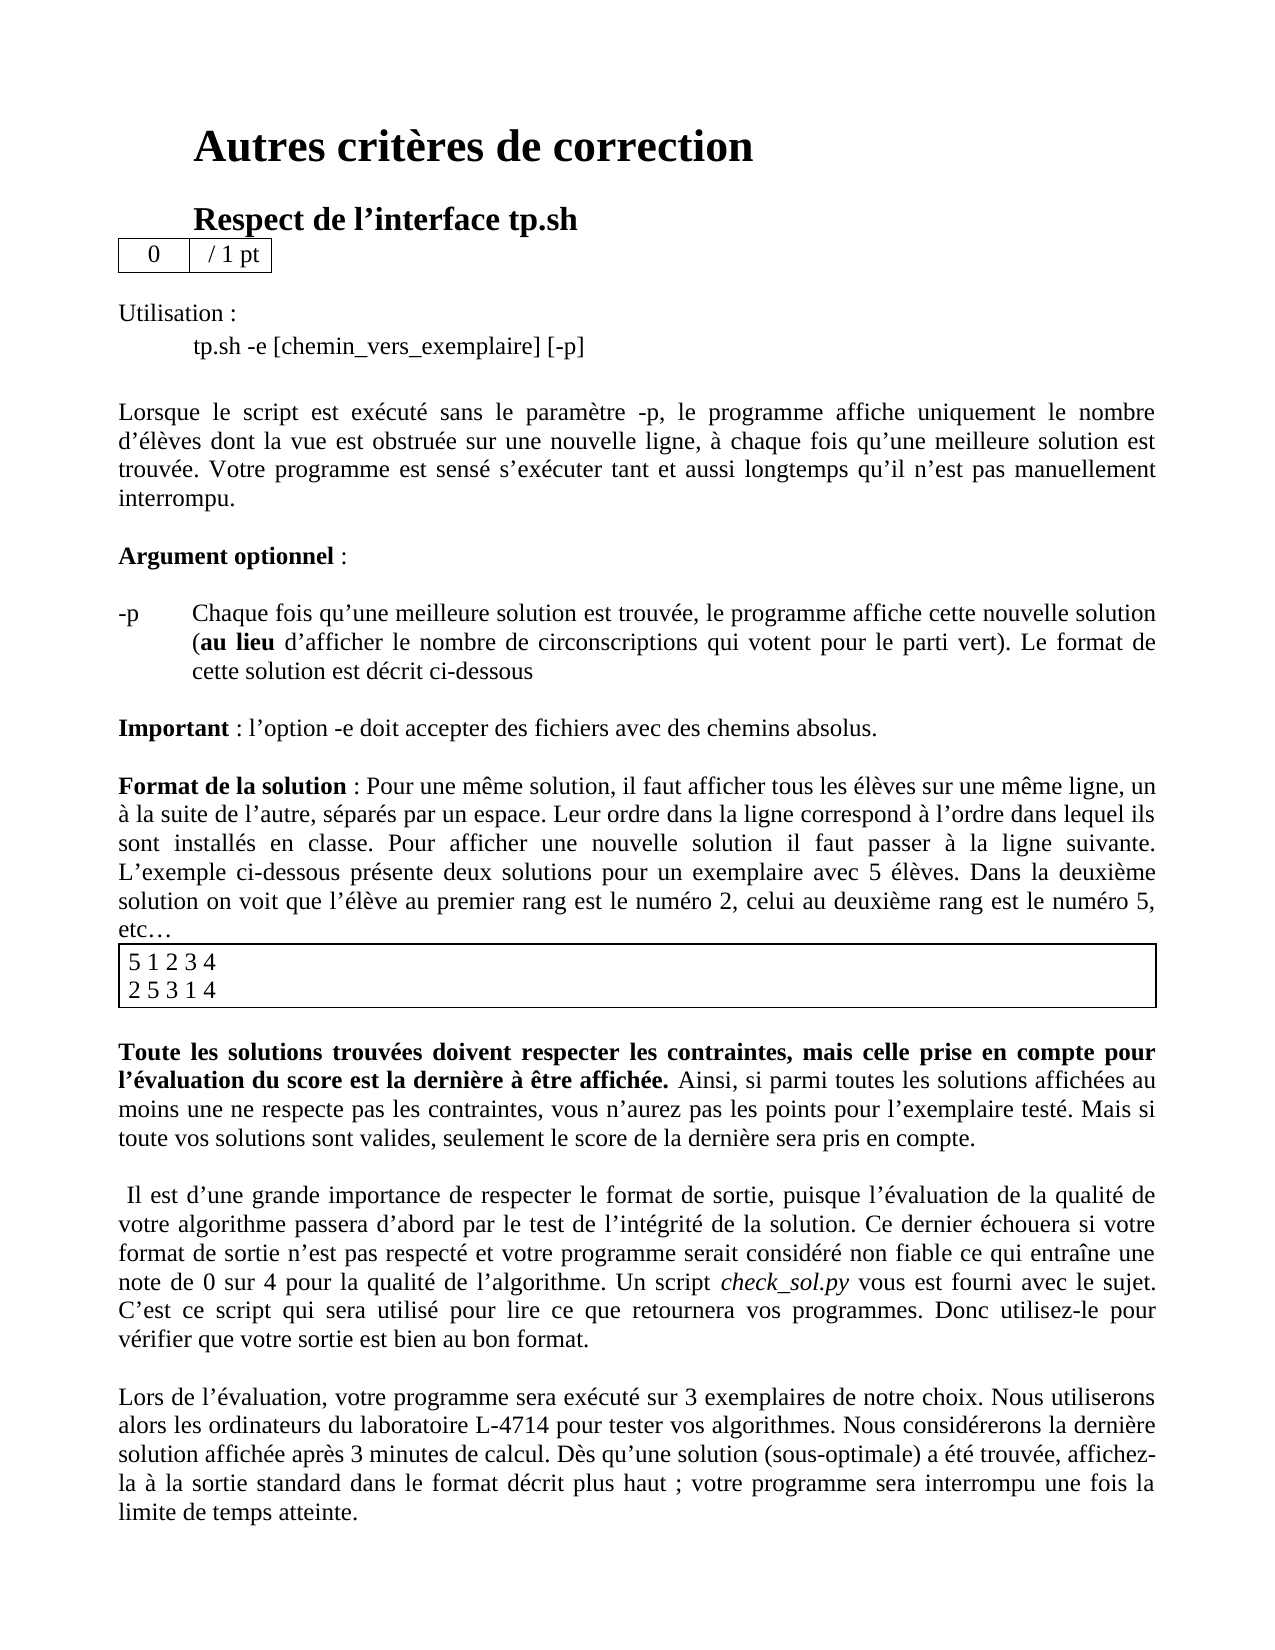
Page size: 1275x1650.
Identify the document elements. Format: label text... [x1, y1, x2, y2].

text Argument optionnel : [118, 541, 1157, 569]
table_header 0 [119, 239, 189, 272]
text Lorsque le script est exécuté sans le paramètre -p, le programme affiche uniquement le nombre d’élèves dont la vue est obstruée sur une nouvelle ligne, à chaque fois qu’une meilleure solution est trouvée. Votre programme est sensé s’exécuter tant et aussi longtemps qu’il n’est pas manuellement interrompu. [118, 397, 1157, 512]
table_header / 1 pt [190, 239, 271, 272]
text Important : l’option -e doit accepter des fichiers avec des chemins absolus. [118, 713, 1157, 742]
text tp.sh -e [chemin_vers_exemplaire] [-p] [118, 331, 1157, 360]
text 5 1 2 3 4 2 5 3 1 4 [120, 945, 1155, 1007]
text Toute les solutions trouvées doivent respecter les contraintes, mais celle prise en compte pour l’évaluation du score est la dernière à être affichée. Ainsi, si parmi toutes les solutions affichées au moins une ne respecte pas les contraintes, vous n’aurez pas les points pour l’exemplaire testé. Mais si toute vos solutions sont valides, seulement le score de la dernière sera pris en compte. [118, 1037, 1157, 1152]
list Autres critères de correction [118, 118, 1157, 171]
text Il est d’une grande importance de respecter le format de sortie, puisque l’évaluation de la qualité de votre algorithme passera d’abord par le test de l’intégrité de la solution. Ce dernier échouera si votre format de sortie n’est pas respecté et votre programme serait considéré non fiable ce qui entraîne une note de 0 sur 4 pour la qualité de l’algorithme. Un script check_sol.py vous est fourni avec le sujet. C’est ce script qui sera utilisé pour lire ce que retournera vos programmes. Donc utilisez-le pour vérifier que votre sortie est bien au bon format. [118, 1181, 1157, 1353]
text -p Chaque fois qu’une meilleure solution est trouvée, le programme affiche cette nouvelle solution (au lieu d’afficher le nombre de circonscriptions qui votent pour le parti vert). Le format de cette solution est décrit ci-dessous [118, 598, 1157, 684]
text Format de la solution : Pour une même solution, il faut afficher tous les élèves sur une même ligne, un à la suite de l’autre, séparés par un espace. Leur ordre dans la ligne correspond à l’ordre dans lequel ils sont installés en classe. Pour afficher une nouvelle solution il faut passer à la ligne suivante. L’exemple ci-dessous présente deux solutions pour un exemplaire avec 5 élèves. Dans la deuxième solution on voit que l’élève au premier rang est le numéro 2, celui au deuxième rang est le numéro 5, etc… [118, 771, 1157, 943]
list Respect de l’interface tp.sh [118, 199, 1157, 238]
text Utilisation : [118, 298, 1157, 327]
text Lors de l’évaluation, votre programme sera exécuté sur 3 exemplaires de notre choix. Nous utiliserons alors les ordinateurs du laboratoire L-4714 pour tester vos algorithmes. Nous considérerons la dernière solution affichée après 3 minutes de calcul. Dès qu’une solution (sous-optimale) a été trouvée, affichez-la à la sortie standard dans le format décrit plus haut ; votre programme sera interrompu une fois la limite de temps atteinte. [118, 1382, 1157, 1526]
